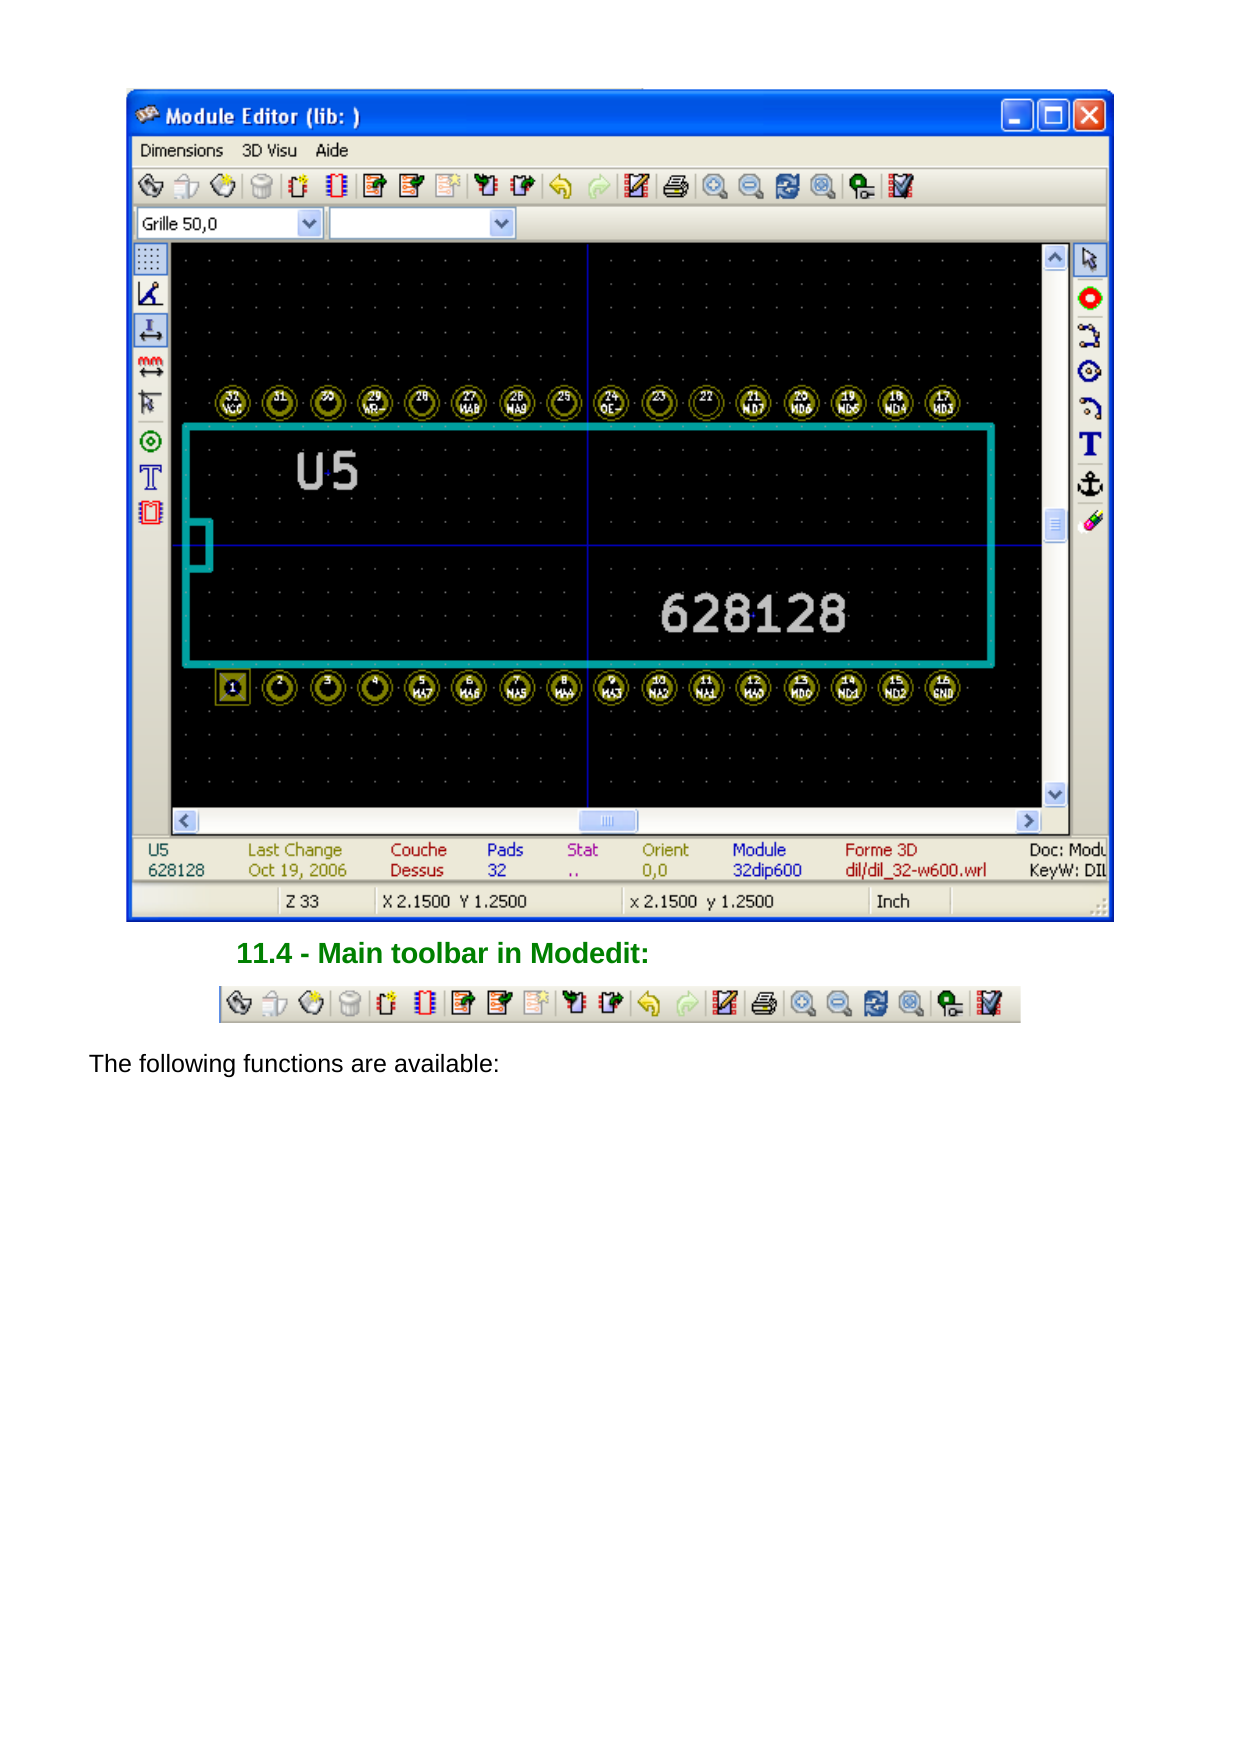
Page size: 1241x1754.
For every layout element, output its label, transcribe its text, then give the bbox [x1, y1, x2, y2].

subtitle Main toolbar in Modedit: [162, 937, 1152, 970]
text The following functions are available: [88, 1050, 1152, 1078]
picture [126, 88, 1114, 922]
picture [219, 986, 1021, 1023]
